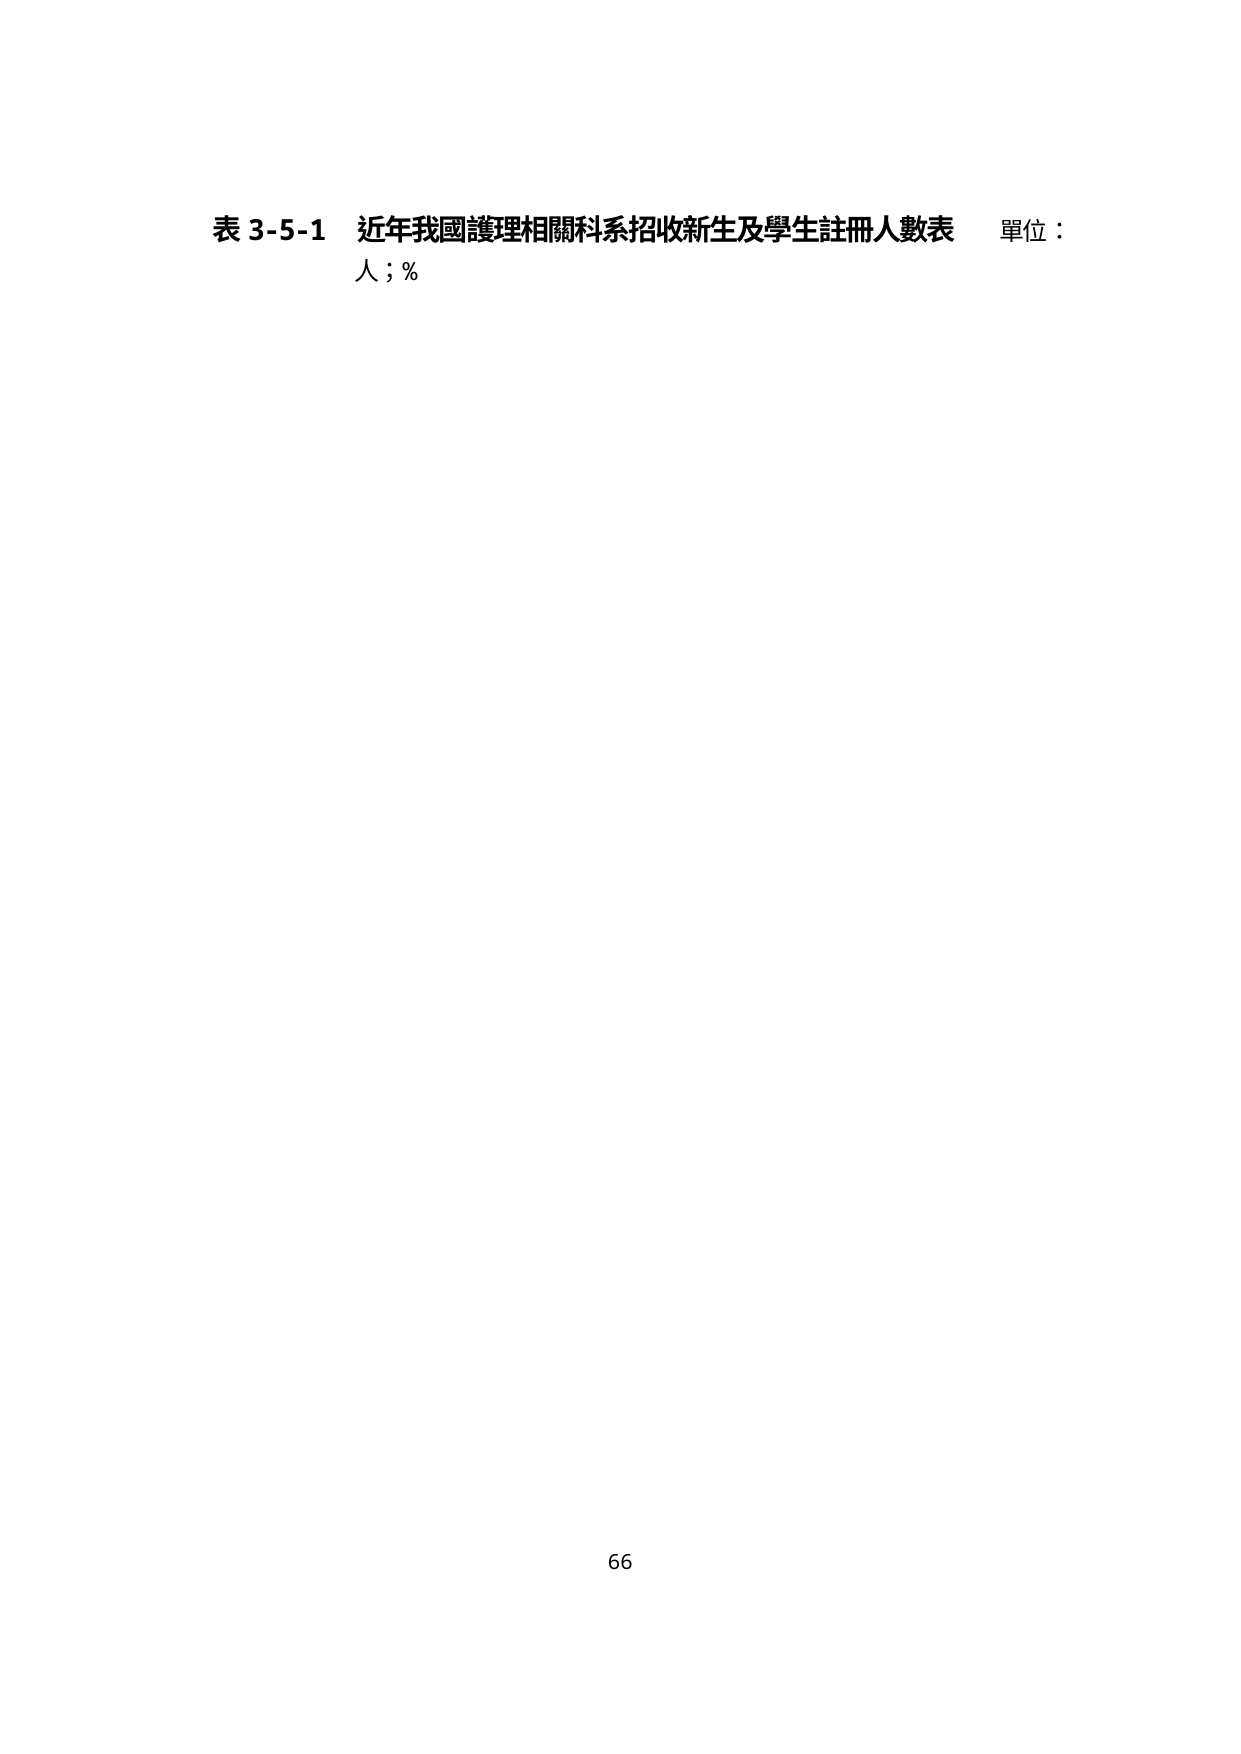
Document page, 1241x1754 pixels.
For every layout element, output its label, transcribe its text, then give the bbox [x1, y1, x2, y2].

text 表3-5-1 近年我國護理相關科系招收新生及學生註冊人數表 單位：人；% [177, 207, 1048, 289]
